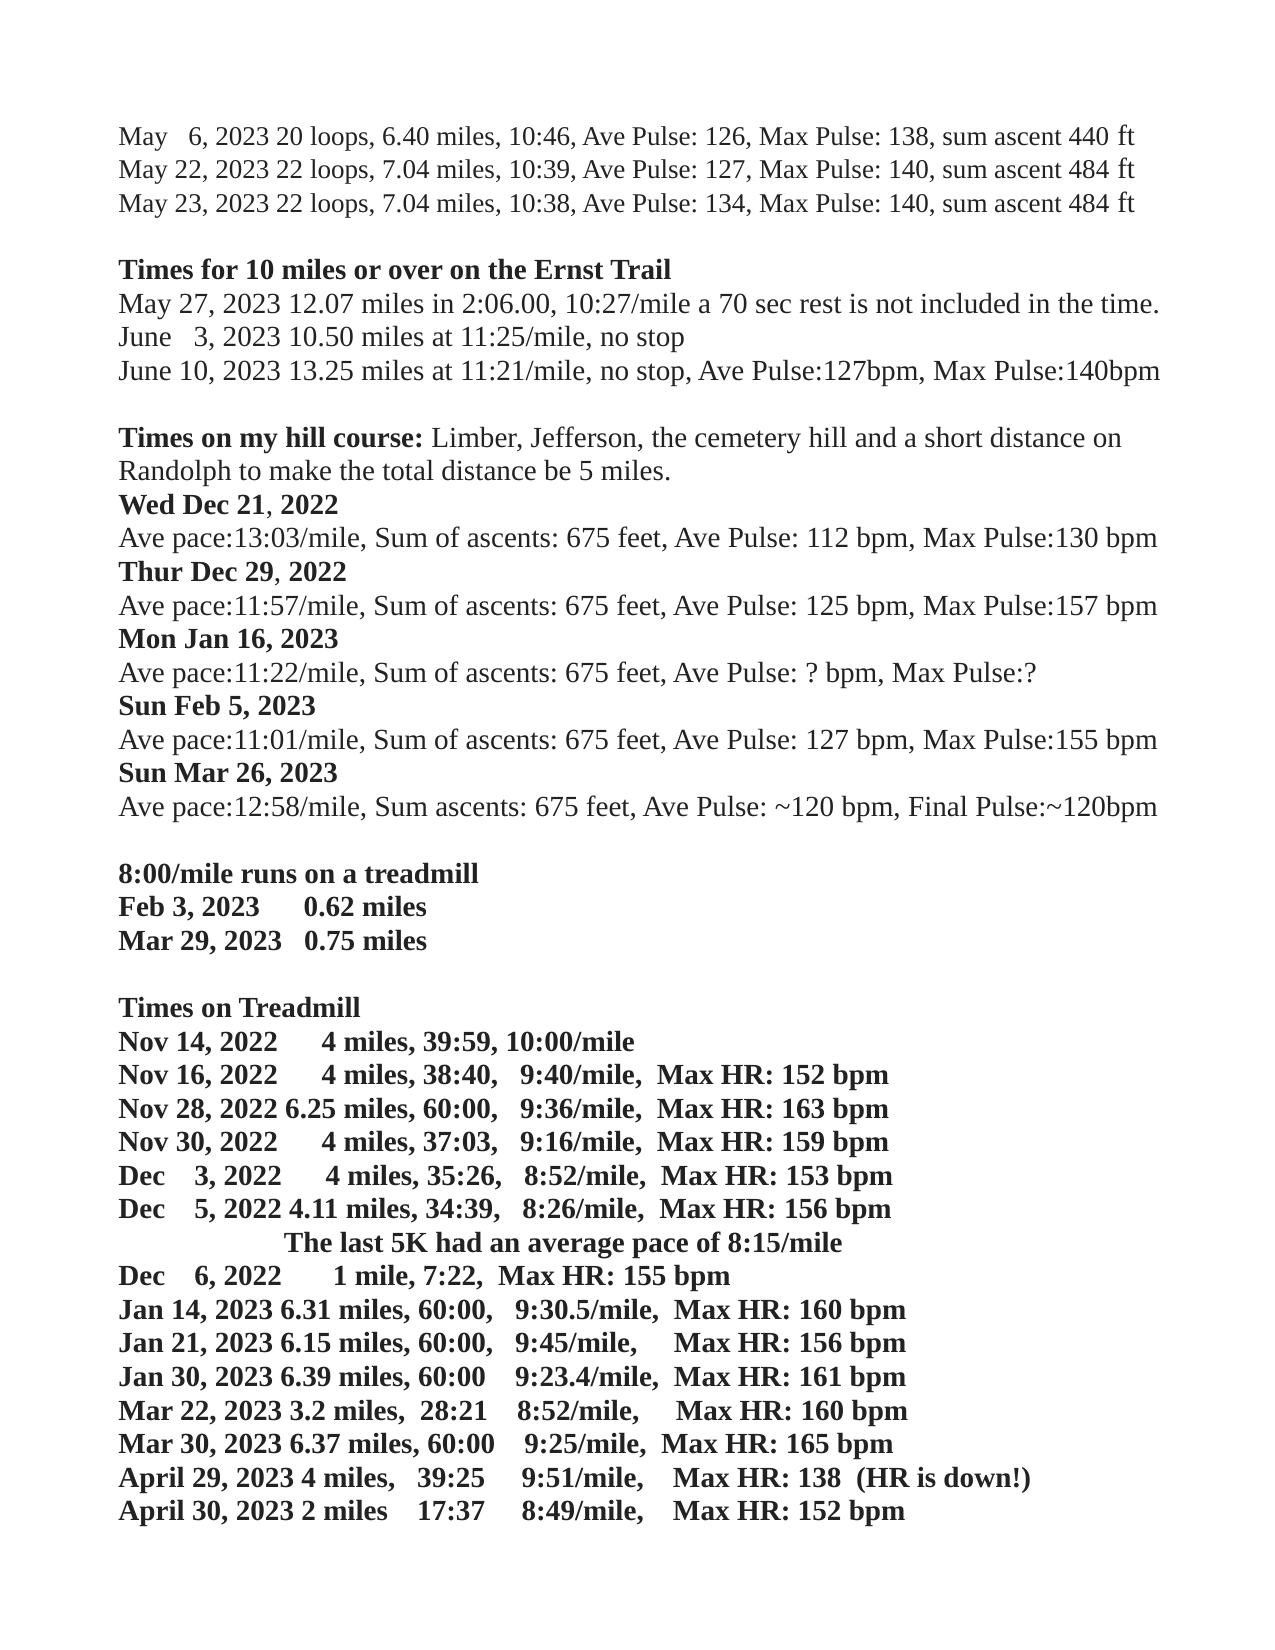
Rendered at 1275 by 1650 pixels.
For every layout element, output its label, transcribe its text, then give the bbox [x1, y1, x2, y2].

text Mar 22, 2023 3.2 miles, 28:21 8:52/mile, Max HR: 160 bpm [118, 1393, 1161, 1426]
text Jan 21, 2023 6.15 miles, 60:00, 9:45/mile, Max HR: 156 bpm [118, 1326, 1161, 1359]
text Times for 10 miles or over on the Ernst Trail [118, 252, 1161, 286]
text Times on Treadmill [118, 990, 1161, 1024]
text Nov 14, 2022 4 miles, 39:59, 10:00/mile [118, 1024, 1161, 1057]
text April 29, 2023 4 miles, 39:25 9:51/mile, Max HR: 138 (HR is down!) [118, 1460, 1161, 1493]
text Dec 3, 2022 4 miles, 35:26, 8:52/mile, Max HR: 153 bpm [118, 1158, 1161, 1191]
text Dec 6, 2022 1 mile, 7:22, Max HR: 155 bpm [118, 1258, 1161, 1292]
text Jan 30, 2023 6.39 miles, 60:00 9:23.4/mile, Max HR: 161 bpm [118, 1359, 1161, 1393]
text Feb 3, 2023 0.62 miles [118, 889, 1161, 923]
text April 30, 2023 2 miles 17:37 8:49/mile, Max HR: 152 bpm [118, 1493, 1161, 1527]
text Ave pace:13:03/mile, Sum of ascents: 675 feet, Ave Pulse: 112 bpm, Max Pulse:130 bpm [118, 521, 1161, 554]
text The last 5K had an average pace of 8:15/mile [118, 1225, 1161, 1258]
text Nov 30, 2022 4 miles, 37:03, 9:16/mile, Max HR: 159 bpm [118, 1124, 1161, 1158]
text Thur Dec 29, 2022 [118, 554, 1161, 588]
text Ave pace:11:57/mile, Sum of ascents: 675 feet, Ave Pulse: 125 bpm, Max Pulse:157 bpm [118, 588, 1161, 621]
text Dec 5, 2022 4.11 miles, 34:39, 8:26/mile, Max HR: 156 bpm [118, 1191, 1161, 1225]
text Jan 14, 2023 6.31 miles, 60:00, 9:30.5/mile, Max HR: 160 bpm [118, 1292, 1161, 1326]
text Times on my hill course: Limber, Jefferson, the cemetery hill and a short distance on Randolph to make the total distance be 5 miles. [118, 420, 1161, 487]
text Sun Feb 5, 2023 [118, 688, 1161, 722]
text May 23, 2023 22 loops, 7.04 miles, 10:38, Ave Pulse: 134, Max Pulse: 140, sum ascent 484 ft [118, 185, 1161, 219]
text Ave pace:12:58/mile, Sum ascents: 675 feet, Ave Pulse: ~120 bpm, Final Pulse:~120bpm [118, 789, 1161, 822]
text Ave pace:11:01/mile, Sum of ascents: 675 feet, Ave Pulse: 127 bpm, Max Pulse:155 bpm [118, 722, 1161, 755]
text Mar 30, 2023 6.37 miles, 60:00 9:25/mile, Max HR: 165 bpm [118, 1426, 1161, 1460]
text May 6, 2023 20 loops, 6.40 miles, 10:46, Ave Pulse: 126, Max Pulse: 138, sum ascent 440 ft [118, 118, 1161, 152]
text Sun Mar 26, 2023 [118, 755, 1161, 789]
text May 27, 2023 12.07 miles in 2:06.00, 10:27/mile a 70 sec rest is not included in the time. [118, 286, 1161, 319]
text 8:00/mile runs on a treadmill [118, 856, 1161, 889]
text Mon Jan 16, 2023 [118, 621, 1161, 655]
text Mar 29, 2023 0.75 miles [118, 923, 1161, 957]
text Ave pace:11:22/mile, Sum of ascents: 675 feet, Ave Pulse: ? bpm, Max Pulse:? [118, 655, 1161, 688]
text May 22, 2023 22 loops, 7.04 miles, 10:39, Ave Pulse: 127, Max Pulse: 140, sum ascent 484 ft [118, 152, 1161, 185]
text Wed Dec 21, 2022 [118, 487, 1161, 521]
text June 3, 2023 10.50 miles at 11:25/mile, no stop [118, 319, 1161, 353]
text Nov 16, 2022 4 miles, 38:40, 9:40/mile, Max HR: 152 bpm [118, 1057, 1161, 1091]
text Nov 28, 2022 6.25 miles, 60:00, 9:36/mile, Max HR: 163 bpm [118, 1091, 1161, 1124]
text June 10, 2023 13.25 miles at 11:21/mile, no stop, Ave Pulse:127bpm, Max Pulse:140bpm [118, 353, 1161, 386]
